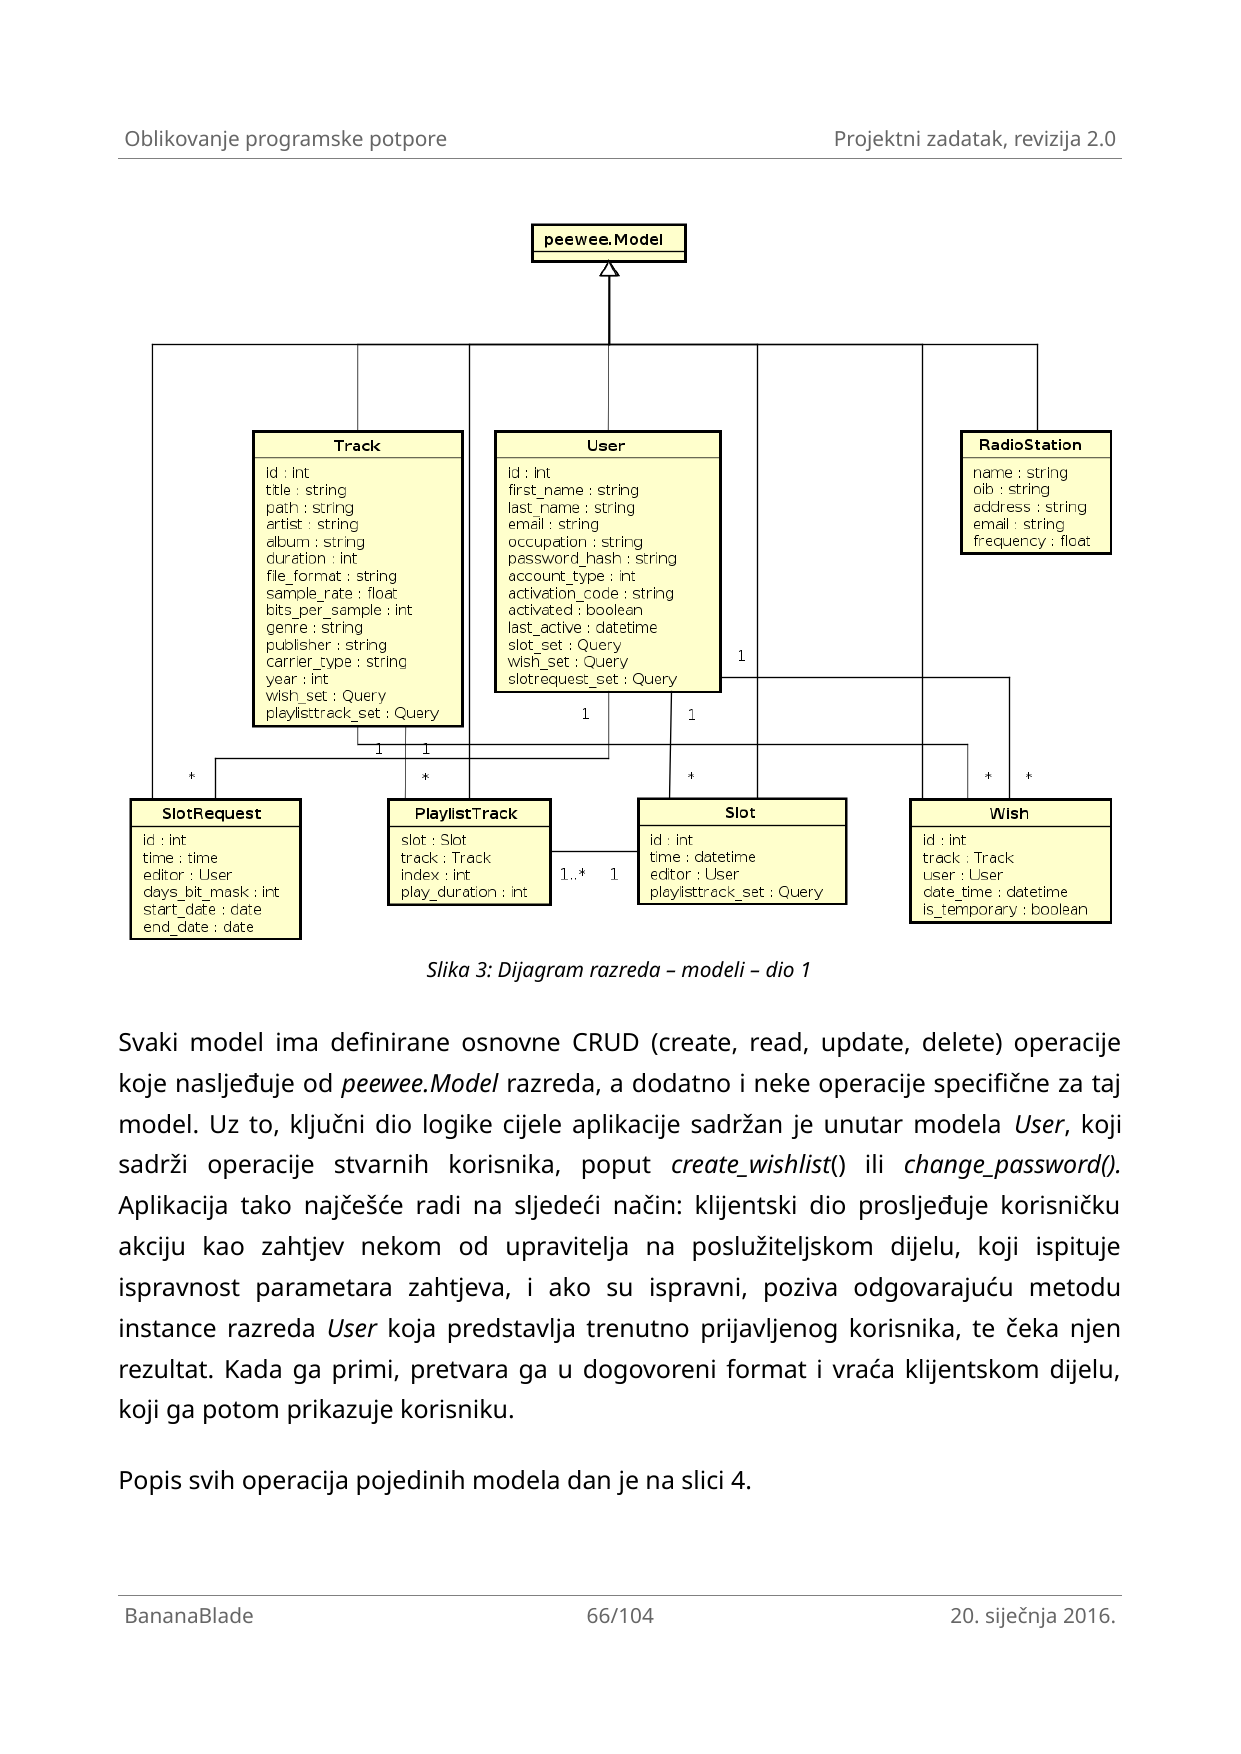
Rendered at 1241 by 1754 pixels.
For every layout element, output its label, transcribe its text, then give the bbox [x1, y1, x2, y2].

text Svaki model ima definirane osnovne CRUD (create, read, update, delete) operacije koje nasljeđuje od peewee.Model razreda, a dodatno i neke operacije specifične za taj model. Uz to, ključni dio logike cijele aplikacije sadržan je unutar modela User, koji sadrži operacije stvarnih korisnika, poput create_wishlist() ili change_password(). Aplikacija tako najčešće radi na sljedeći način: klijentski dio prosljeđuje korisničku akciju kao zahtjev nekom od upravitelja na poslužiteljskom dijelu, koji ispituje ispravnost parametara zahtjeva, i ako su ispravni, poziva odgovarajuću metodu instance razreda User koja predstavlja trenutno prijavljenog korisnika, te čeka njen rezultat. Kada ga primi, pretvara ga u dogovoreni format i vraća klijentskom dijelu, koji ga potom prikazuje korisniku. [118, 984, 1122, 1426]
text Slika 3: Dijagram razreda – modeli – dio 1 [118, 950, 1122, 984]
picture [118, 213, 1123, 950]
text Popis svih operacija pojedinih modela dan je na slici 4. [118, 1462, 1122, 1497]
text [118, 188, 1122, 213]
